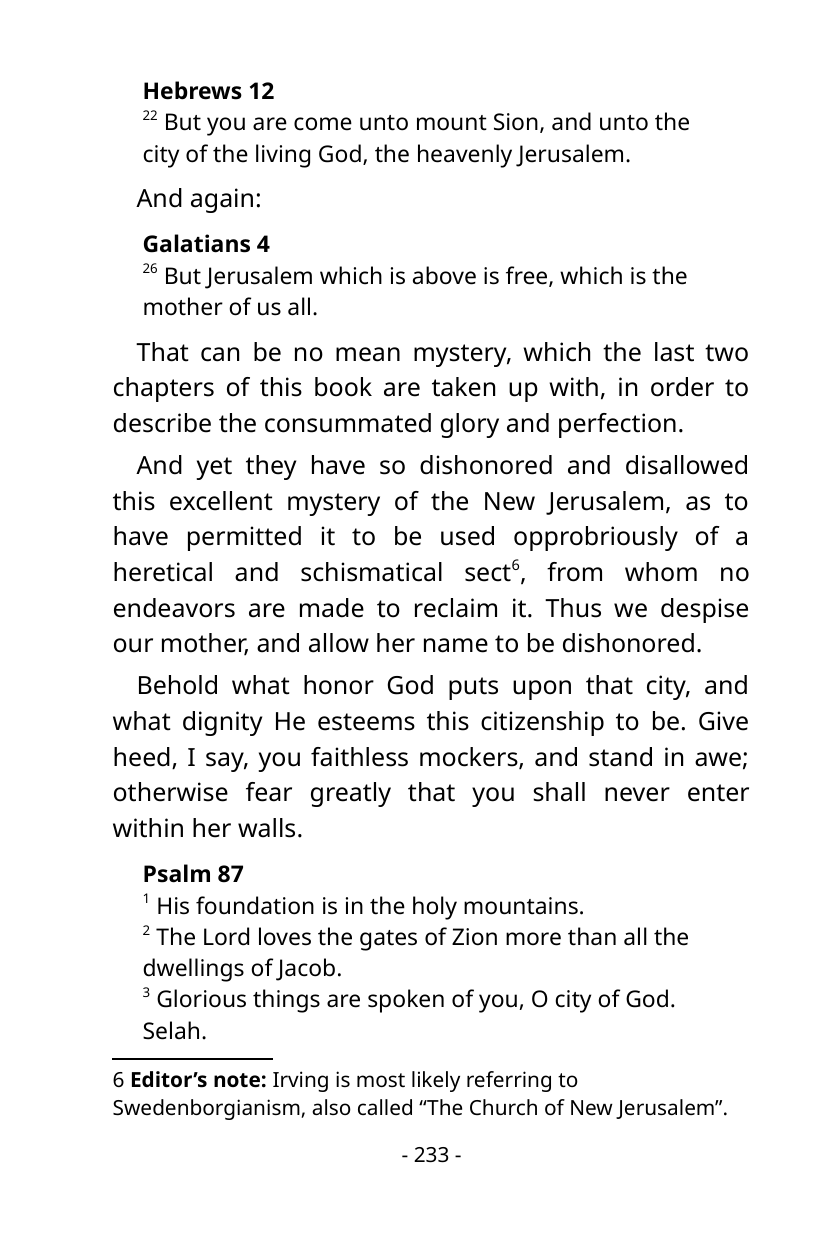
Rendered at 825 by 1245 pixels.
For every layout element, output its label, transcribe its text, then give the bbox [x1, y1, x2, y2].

text 1 His foundation is in the holy mountains. [142, 890, 720, 921]
text And again: [112, 181, 750, 215]
text That can be no mean mystery, which the last two chapters of this book are taken up with, in order to describe the consummated glory and perfection. [112, 334, 750, 440]
text And yet they have so dishonored and disallowed this excellent mystery of the New Jerusalem, as to have permitted it to be used opprobriously of a heretical and schismatical sect, from whom no endeavors are made to reclaim it. Thus we despise our mother, and allow her name to be dishonored. [112, 447, 750, 660]
text Psalm 87 [142, 858, 750, 890]
text Editor’s note: Irving is most likely referring to Swedenborgianism, also called “The Church of New Jerusalem”. [112, 1065, 750, 1122]
text Behold what honor God puts upon that city, and what dignity He esteems this citizenship to be. Give heed, I say, you faithless mockers, and stand in awe; otherwise fear greatly that you shall never enter within her walls. [112, 668, 750, 845]
text Galatians 4 [142, 228, 750, 260]
text 22 But you are come unto mount Sion, and unto the city of the living God, the heavenly Jerusalem. [142, 106, 720, 169]
text 2 The Lord loves the gates of Zion more than all the dwellings of Jacob. [142, 921, 720, 983]
text 26 But Jerusalem which is above is free, which is the mother of us all. [142, 260, 720, 322]
text Hebrews 12 [142, 75, 750, 106]
text 3 Glorious things are spoken of you, O city of God. Selah. [142, 983, 720, 1046]
